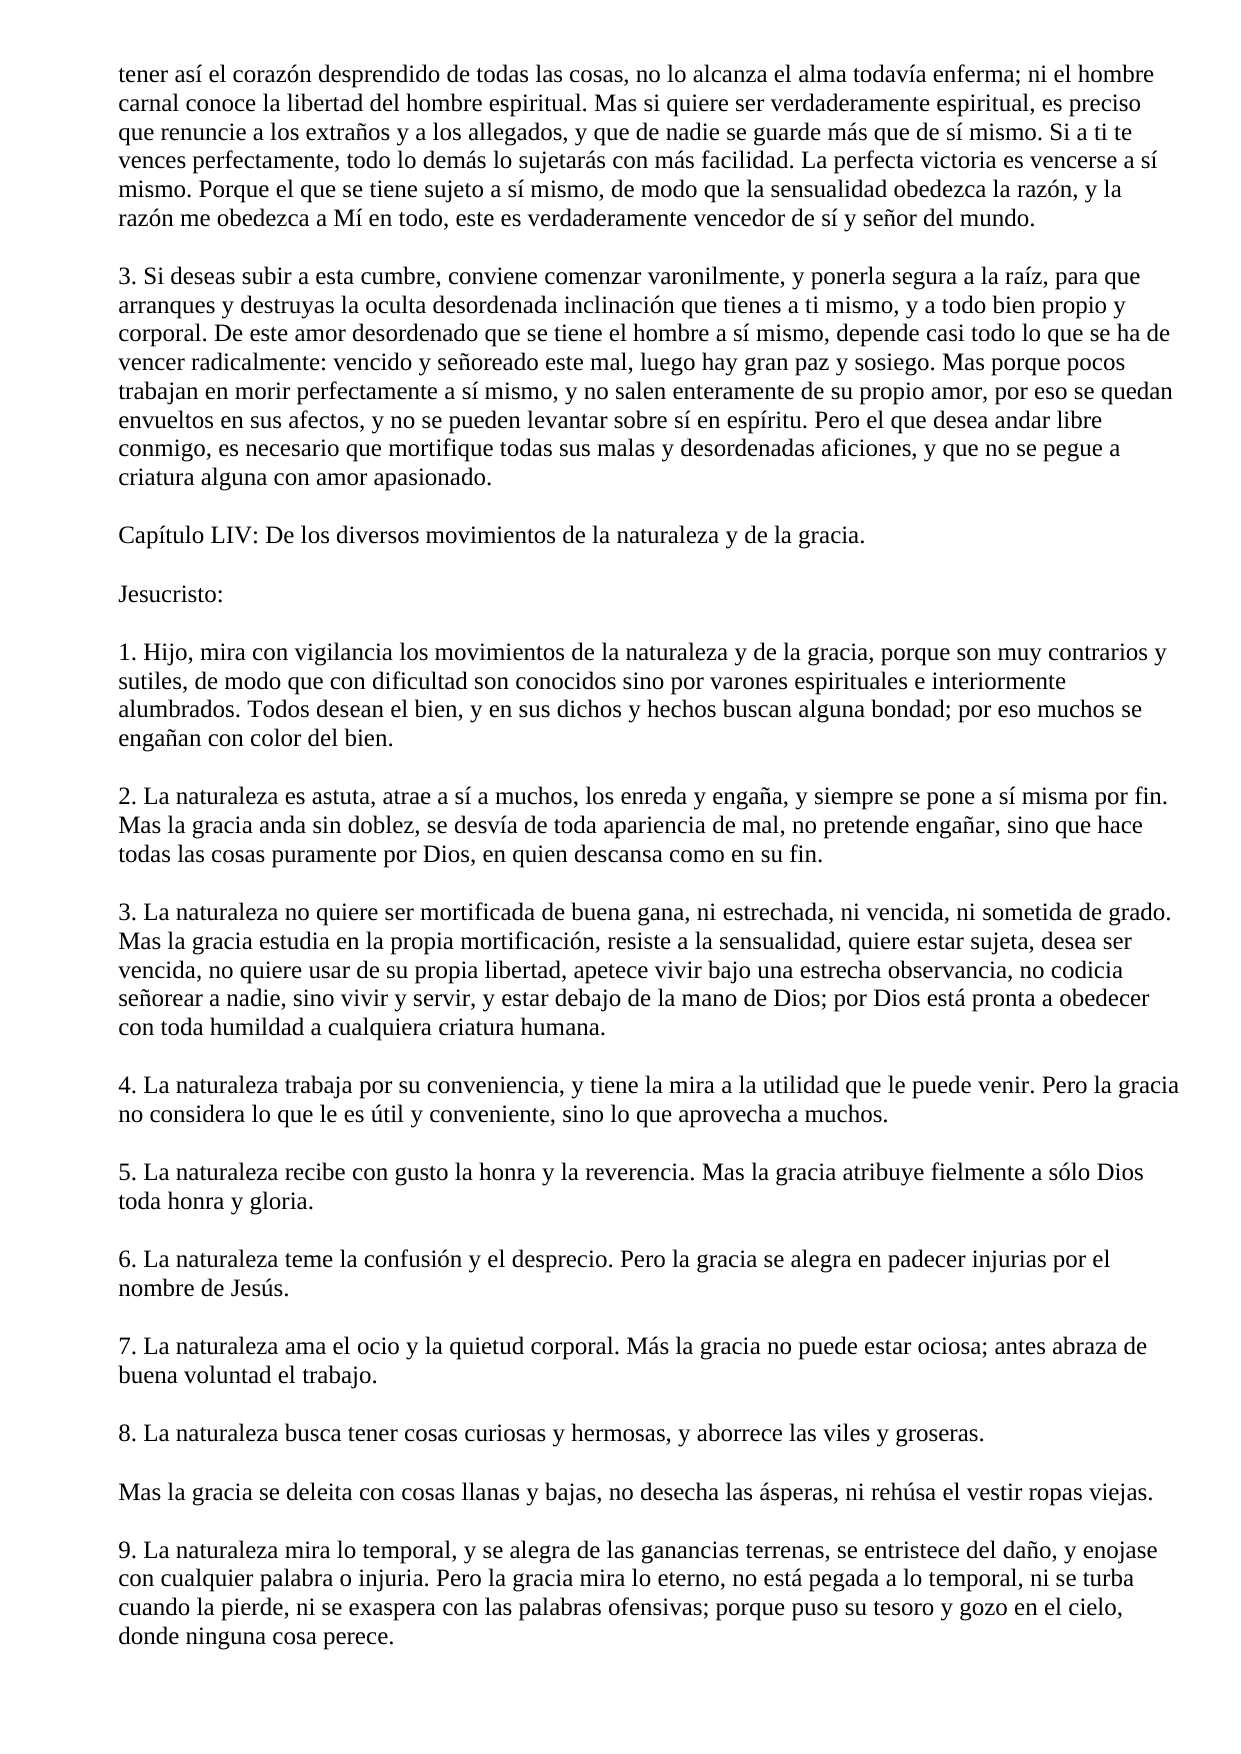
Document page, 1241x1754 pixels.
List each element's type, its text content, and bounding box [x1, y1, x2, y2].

text 8. La naturaleza busca tener cosas curiosas y hermosas, y aborrece las viles y groseras. [118, 1418, 1181, 1447]
text 7. La naturaleza ama el ocio y la quietud corporal. Más la gracia no puede estar ociosa; antes abraza de buena voluntad el trabajo. [118, 1331, 1181, 1389]
text 3. La naturaleza no quiere ser mortificada de buena gana, ni estrechada, ni vencida, ni sometida de grado. Mas la gracia estudia en la propia mortificación, resiste a la sensualidad, quiere estar sujeta, desea ser vencida, no quiere usar de su propia libertad, apetece vivir bajo una estrecha observancia, no codicia señorear a nadie, sino vivir y servir, y estar debajo de la mano de Dios; por Dios está pronta a obedecer con toda humildad a cualquiera criatura humana. [118, 897, 1181, 1041]
text 1. Hijo, mira con vigilancia los movimientos de la naturaleza y de la gracia, porque son muy contrarios y sutiles, de modo que con dificultad son conocidos sino por varones espirituales e interiormente alumbrados. Todos desean el bien, y en sus dichos y hechos buscan alguna bondad; por eso muchos se engañan con color del bien. [118, 637, 1181, 752]
text Jesucristo: [118, 579, 1181, 607]
text 5. La naturaleza recibe con gusto la honra y la reverencia. Mas la gracia atribuye fielmente a sólo Dios toda honra y gloria. [118, 1157, 1181, 1215]
text tener así el corazón desprendido de todas las cosas, no lo alcanza el alma todavía enferma; ni el hombre carnal conoce la libertad del hombre espiritual. Mas si quiere ser verdaderamente espiritual, es preciso que renuncie a los extraños y a los allegados, y que de nadie se guarde más que de sí mismo. Si a ti te vences perfectamente, todo lo demás lo sujetarás con más facilidad. La perfecta victoria es vencerse a sí mismo. Porque el que se tiene sujeto a sí mismo, de modo que la sensualidad obedezca la razón, y la razón me obedezca a Mí en todo, este es verdaderamente vencedor de sí y señor del mundo. [118, 59, 1181, 232]
text 3. Si deseas subir a esta cumbre, conviene comenzar varonilmente, y ponerla segura a la raíz, para que arranques y destruyas la oculta desordenada inclinación que tienes a ti mismo, y a todo bien propio y corporal. De este amor desordenado que se tiene el hombre a sí mismo, depende casi todo lo que se ha de vencer radicalmente: vencido y señoreado este mal, luego hay gran paz y sosiego. Mas porque pocos trabajan en morir perfectamente a sí mismo, y no salen enteramente de su propio amor, por eso se quedan envueltos en sus afectos, y no se pueden levantar sobre sí en espíritu. Pero el que desea andar libre conmigo, es necesario que mortifique todas sus malas y desordenadas aficiones, y que no se pegue a criatura alguna con amor apasionado. [118, 261, 1181, 491]
text 4. La naturaleza trabaja por su conveniencia, y tiene la mira a la utilidad que le puede venir. Pero la gracia no considera lo que le es útil y conveniente, sino lo que aprovecha a muchos. [118, 1070, 1181, 1128]
text 6. La naturaleza teme la confusión y el desprecio. Pero la gracia se alegra en padecer injurias por el nombre de Jesús. [118, 1244, 1181, 1302]
text Mas la gracia se deleita con cosas llanas y bajas, no desecha las ásperas, ni rehúsa el vestir ropas viejas. [118, 1477, 1181, 1505]
text 9. La naturaleza mira lo temporal, y se alegra de las ganancias terrenas, se entristece del daño, y enojase con cualquier palabra o injuria. Pero la gracia mira lo eterno, no está pegada a lo temporal, ni se turba cuando la pierde, ni se exaspera con las palabras ofensivas; porque puso su tesoro y gozo en el cielo, donde ninguna cosa perece. [118, 1535, 1181, 1650]
text Capítulo LIV: De los diversos movimientos de la naturaleza y de la gracia. [118, 521, 1181, 549]
text 2. La naturaleza es astuta, atrae a sí a muchos, los enreda y engaña, y siempre se pone a sí misma por fin. Mas la gracia anda sin doblez, se desvía de toda apariencia de mal, no pretende engañar, sino que hace todas las cosas puramente por Dios, en quien descansa como en su fin. [118, 781, 1181, 868]
